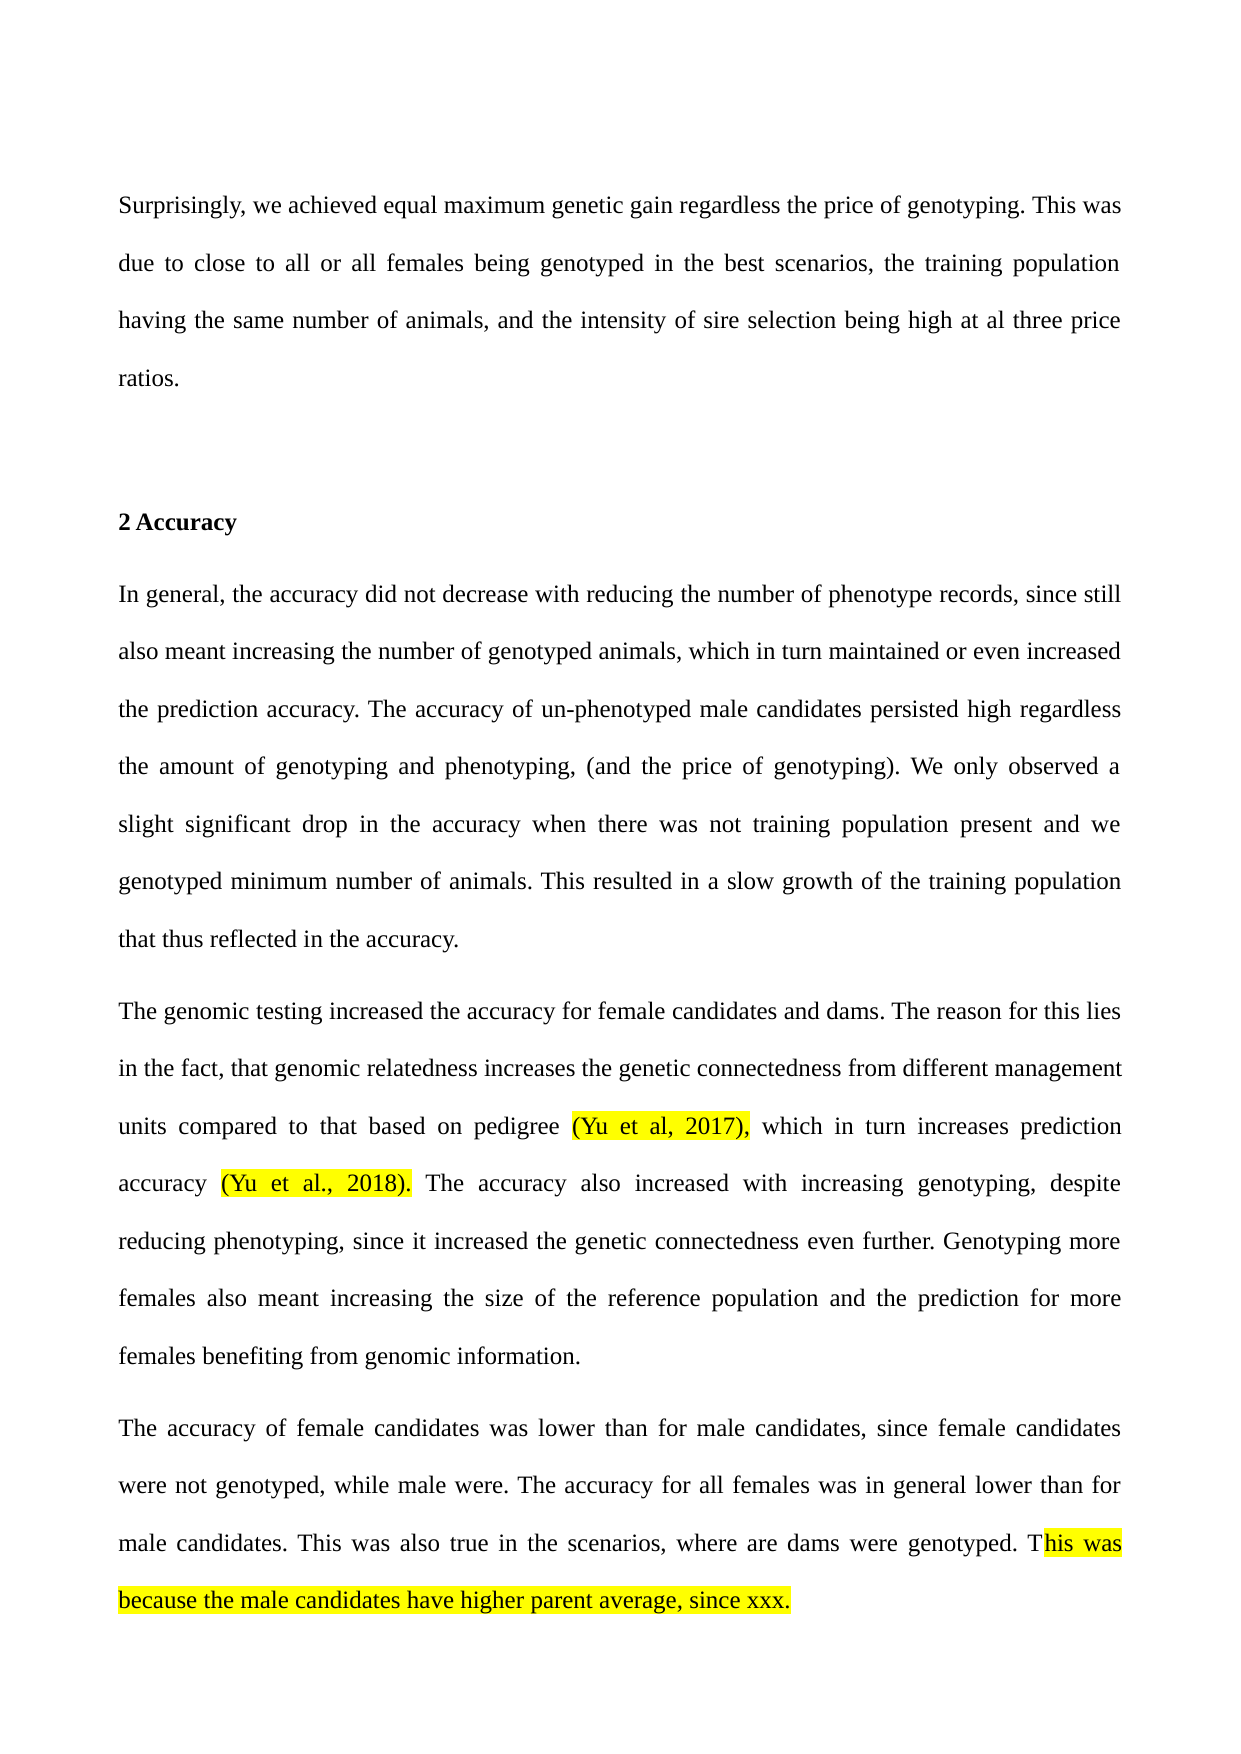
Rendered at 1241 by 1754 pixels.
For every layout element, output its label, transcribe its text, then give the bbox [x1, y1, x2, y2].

text In general, the accuracy did not decrease with reducing the number of phenotype records, since still also meant increasing the number of genotyped animals, which in turn maintained or even increased the prediction accuracy. The accuracy of un-phenotyped male candidates persisted high regardless the amount of genotyping and phenotyping, (and the price of genotyping). We only observed a slight significant drop in the accuracy when there was not training population present and we genotyped minimum number of animals. This resulted in a slow growth of the training population that thus reflected in the accuracy. [118, 579, 1122, 953]
text The accuracy of female candidates was lower than for male candidates, since female candidates were not genotyped, while male were. The accuracy for all females was in general lower than for male candidates. This was also true in the scenarios, where are dams were genotyped. This was because the male candidates have higher parent average, since xxx. [118, 1413, 1122, 1614]
text 2 Accuracy [118, 507, 1122, 536]
text Surprisingly, we achieved equal maximum genetic gain regardless the price of genotyping. This was due to close to all or all females being genotyped in the best scenarios, the training population having the same number of animals, and the intensity of sire selection being high at al three price ratios. [118, 190, 1122, 391]
text The genomic testing increased the accuracy for female candidates and dams. The reason for this lies in the fact, that genomic relatedness increases the genetic connectedness from different management units compared to that based on pedigree (Yu et al, 2017), which in turn increases prediction accuracy (Yu et al., 2018). The accuracy also increased with increasing genotyping, despite reducing phenotyping, since it increased the genetic connectedness even further. Genotyping more females also meant increasing the size of the reference population and the prediction for more females benefiting from genomic information. [118, 996, 1122, 1370]
